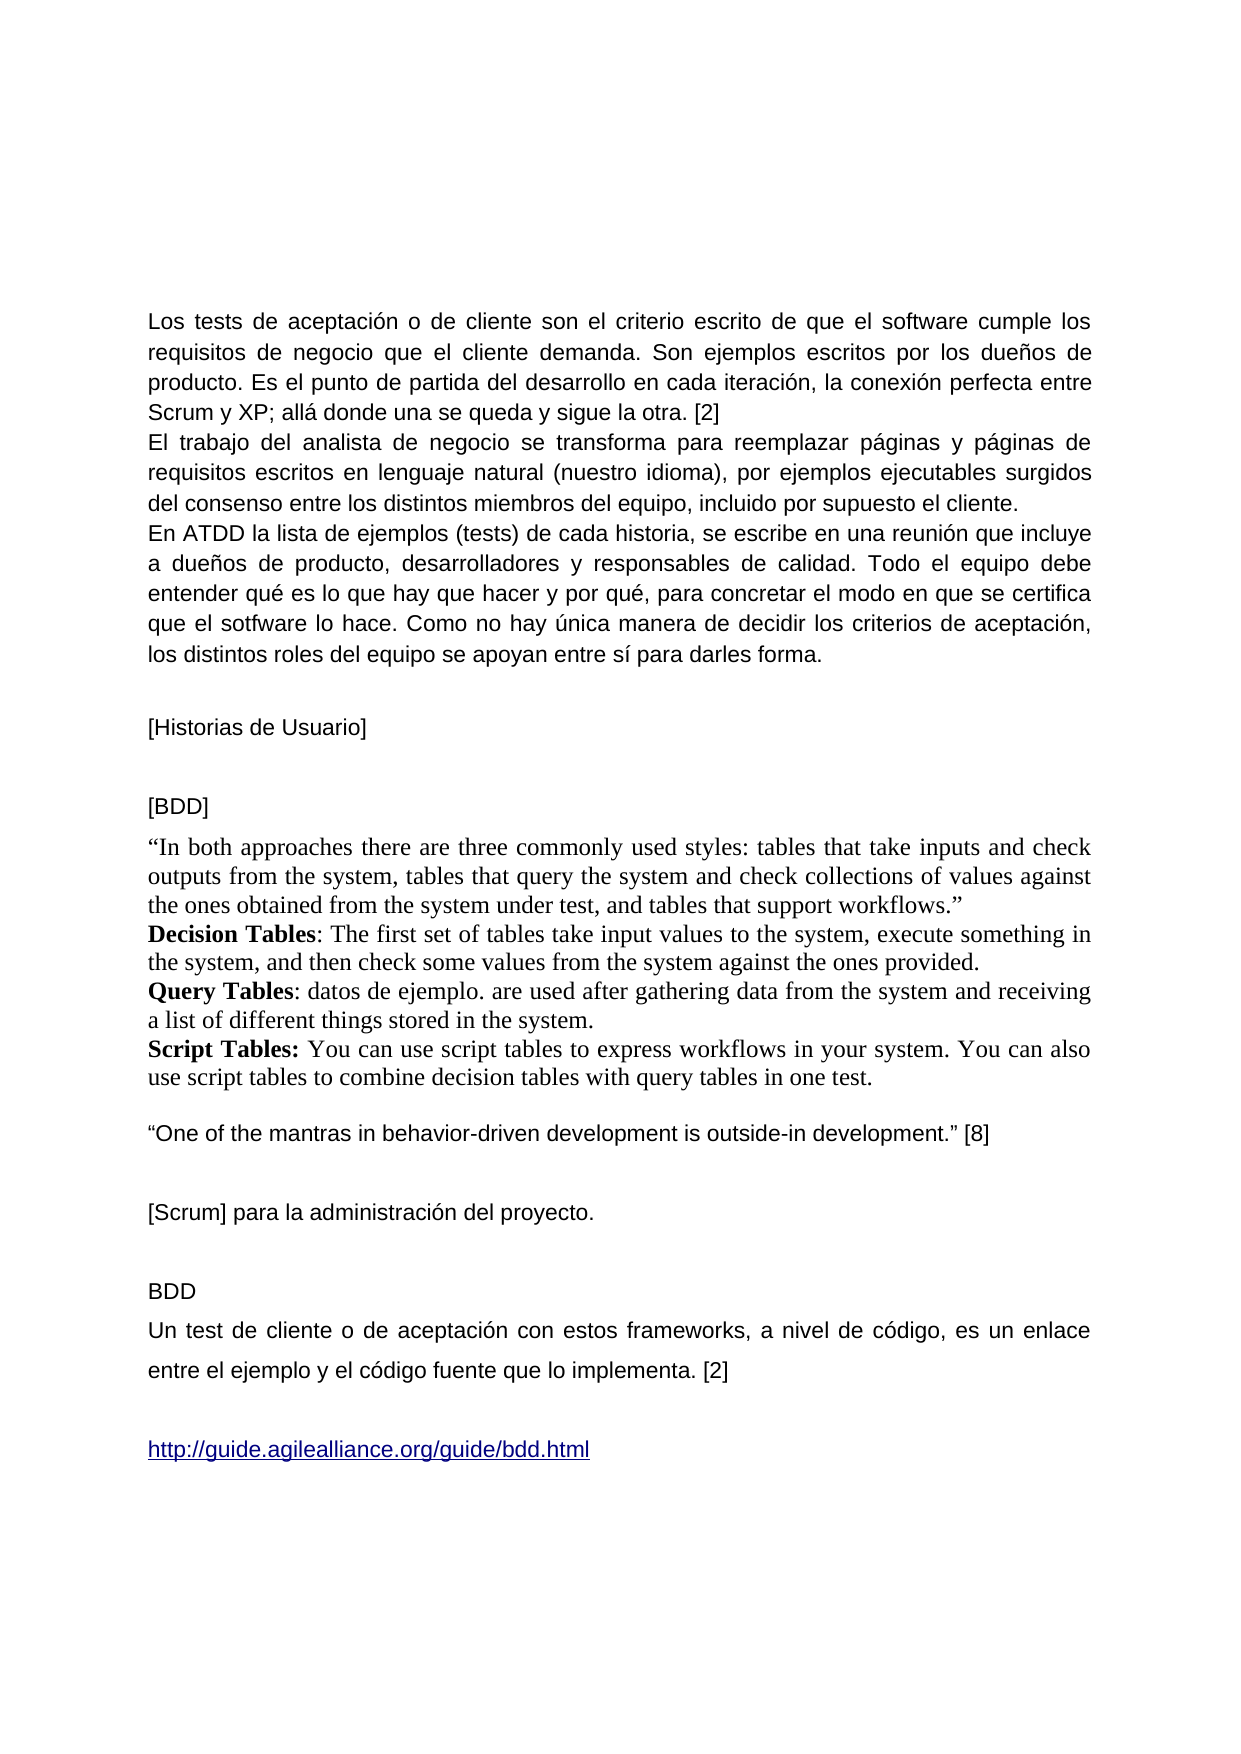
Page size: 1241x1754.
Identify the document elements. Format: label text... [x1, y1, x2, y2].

text BDD [148, 1278, 1093, 1304]
text Los tests de aceptación o de cliente son el criterio escrito de que el software cumple los requisitos de negocio que el cliente demanda. Son ejemplos escritos por los dueños de producto. Es el punto de partida del desarrollo en cada iteración, la conexión perfecta entre Scrum y XP; allá donde una se queda y sigue la otra. [2] [148, 308, 1093, 425]
text Decision Tables: The first set of tables take input values to the system, execute something in the system, and then check some values from the system against the ones provided. [148, 919, 1093, 976]
text “One of the mantras in behavior-driven development is outside-in development.” [8] [148, 1120, 1093, 1146]
text Script Tables: You can use script tables to express workflows in your system. You can also use script tables to combine decision tables with query tables in one test. [148, 1034, 1093, 1091]
text Un test de cliente o de aceptación con estos frameworks, a nivel de código, es un enlace entre el ejemplo y el código fuente que lo implementa. [2] [148, 1317, 1093, 1383]
text [Historias de Usuario] [148, 714, 1093, 740]
text [Scrum] para la administración del proyecto. [148, 1199, 1093, 1225]
text El trabajo del analista de negocio se transforma para reemplazar páginas y páginas de requisitos escritos en lenguaje natural (nuestro idioma), por ejemplos ejecutables surgidos del consenso entre los distintos miembros del equipo, incluido por supuesto el cliente. [148, 429, 1093, 516]
text En ATDD la lista de ejemplos (tests) de cada historia, se escribe en una reunión que incluye a dueños de producto, desarrolladores y responsables de calidad. Todo el equipo debe entender qué es lo que hay que hacer y por qué, para concretar el modo en que se certifica que el sotfware lo hace. Como no hay única manera de decidir los criterios de aceptación, los distintos roles del equipo se apoyan entre sí para darles forma. [148, 520, 1093, 667]
text “In both approaches there are three commonly used styles: tables that take inputs and check outputs from the system, tables that query the system and check collections of values against the ones obtained from the system under test, and tables that support workflows.” [148, 832, 1093, 919]
text [BDD] [148, 793, 1093, 819]
text Query Tables: datos de ejemplo. are used after gathering data from the system and receiving a list of different things stored in the system. [148, 976, 1093, 1034]
text http://guide.agilealliance.org/guide/bdd.html [148, 1436, 1093, 1462]
